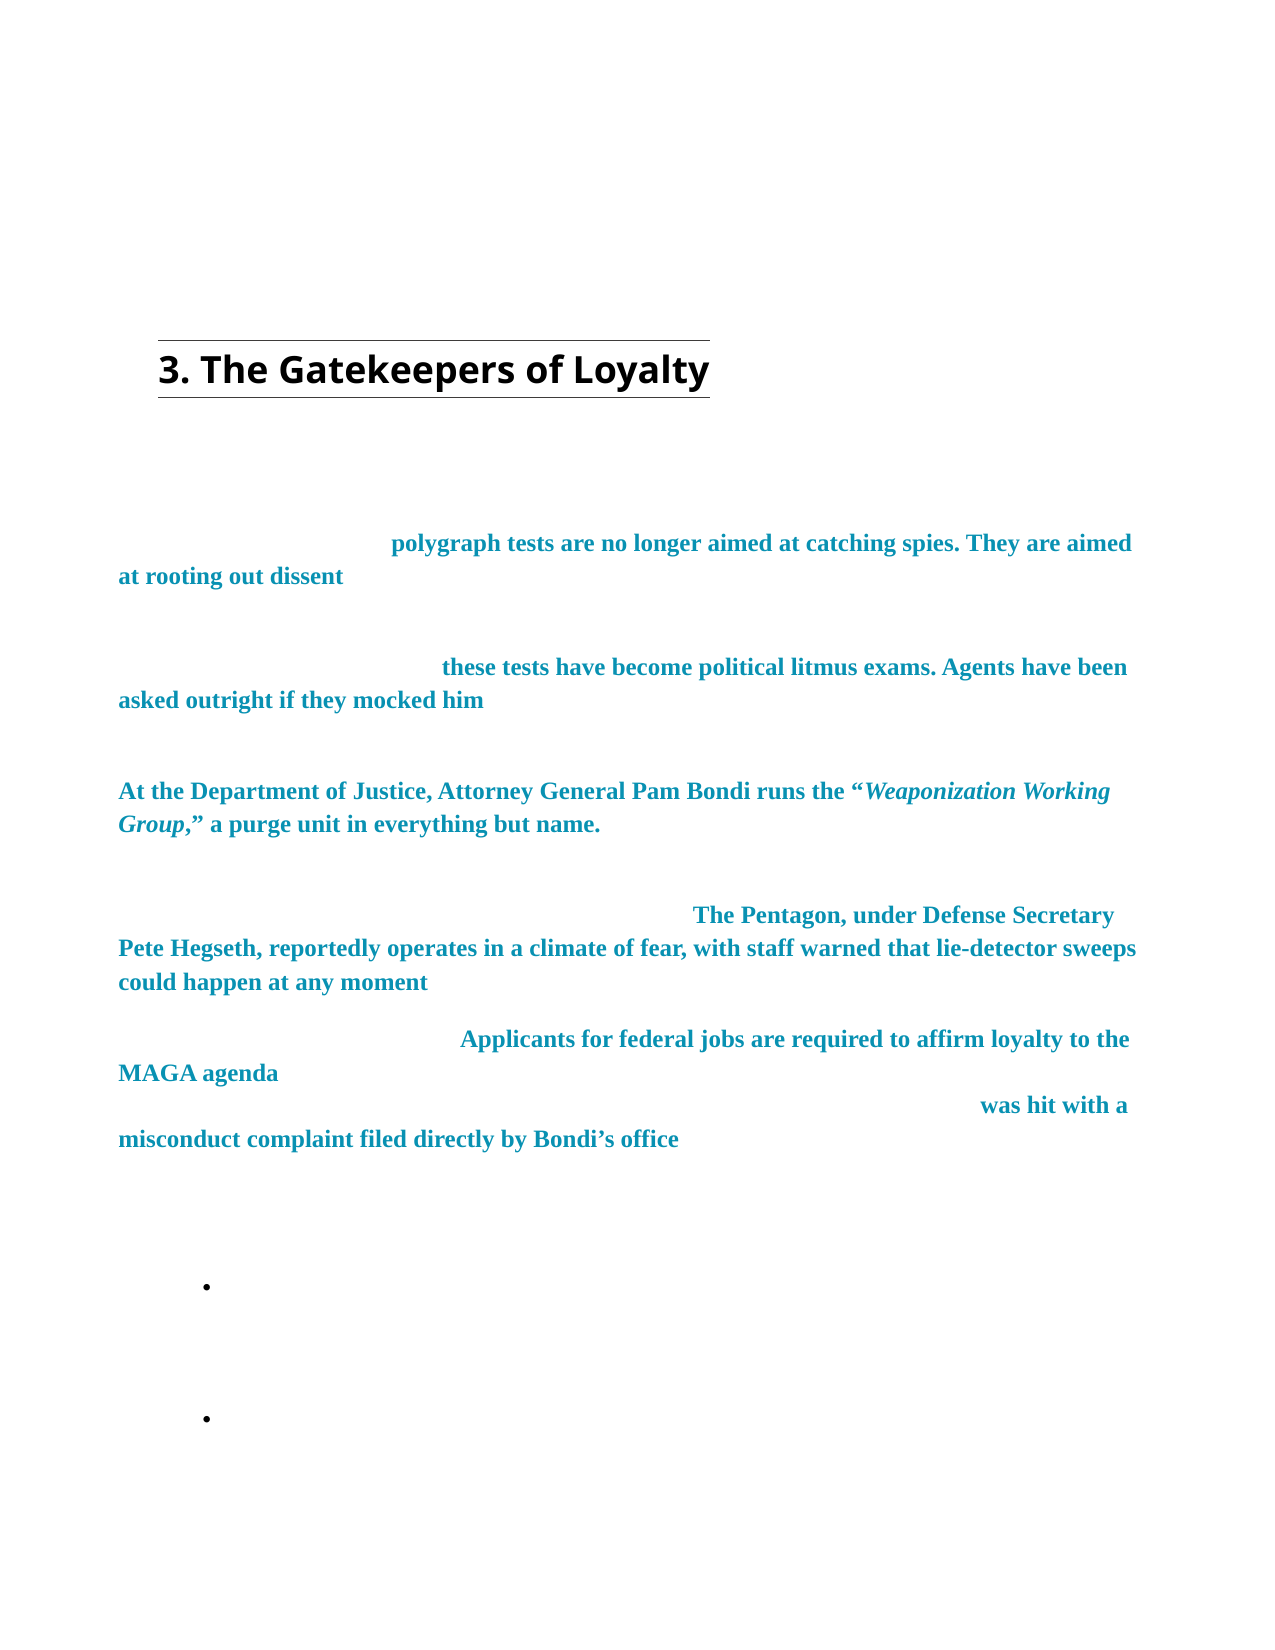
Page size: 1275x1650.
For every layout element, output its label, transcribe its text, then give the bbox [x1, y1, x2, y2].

list D. John Sauer, Trump’s Solicitor General nominee, has urged the Supreme Court to limit nationwide injunctions in cases like the fight over birthright citizenship. [202, 1405, 1157, 1467]
text At the Department of Justice, Attorney General Pam Bondi runs the “Weaponization Working Group,” a purge unit in everything but name. Its target list includes prosecutors who pursued January 6 cases. [118, 776, 1157, 871]
text No, this is not from a book. This is America in 2025. [118, 242, 1157, 271]
list Emil Bove, as Acting Deputy Attorney General, has dropped prosecutions of allies, purged Jan. 6 investigators, and encouraged defying court orders. [202, 1339, 1157, 1401]
subtitle 3. The Gatekeepers of Loyalty [158, 340, 1117, 397]
text This is the quiet side of authoritarianism. It does not arrive with an armored truck and a camera crew. It watches. It waits. It learns your patterns and when the knock comes, it will already know who you called, what you said, where you went, and who was with you [118, 118, 1157, 213]
text Under FBI Director Kash Patel, these tests have become political litmus exams. Agents have been asked outright if they mocked him, if they believed the 2020 election was stolen, if they considered January 6 an insurrection. The answers determine your future. [118, 652, 1157, 747]
text Surveillance alone does not secure power. You also have to control the people who can say no. [118, 437, 1157, 466]
text Inside the federal government, loyalty has become the first and only qualification. Across DHS, DOJ, the Pentagon, and the FBI, polygraph tests are no longer aimed at catching spies. They are aimed at rooting out dissent. Staff are interrogated about whether they have criticized leadership or leaked information (even non-classified details); one inconclusive reading can send a career into exile. [118, 495, 1157, 623]
text Mike Gordon was fired after refusing to align politically. The Pentagon, under Defense Secretary Pete Hegseth, reportedly operates in a climate of fear, with staff warned that lie-detector sweeps could happen at any moment. [118, 901, 1157, 995]
text The judiciary is being reshaped from the inside. Loyalists are installed not for competence but for predictability. Pam Bondi as the purge enforcer. [118, 1182, 1157, 1243]
text Hiring is now openly ideological. Applicants for federal jobs are required to affirm loyalty to the MAGA agenda. Judges who rule against the administration are met with retaliation. Chief Judge James Boasberg, who warned publicly that the Trump White House might defy court orders, was hit with a misconduct complaint filed directly by Bondi’s office. [118, 1024, 1157, 1152]
list Alina Habba, Trump’s personal lawyer, was installed as interim U.S. Attorney for New Jersey and kept in place through legal technicalities despite judicial pushback. [202, 1273, 1157, 1334]
